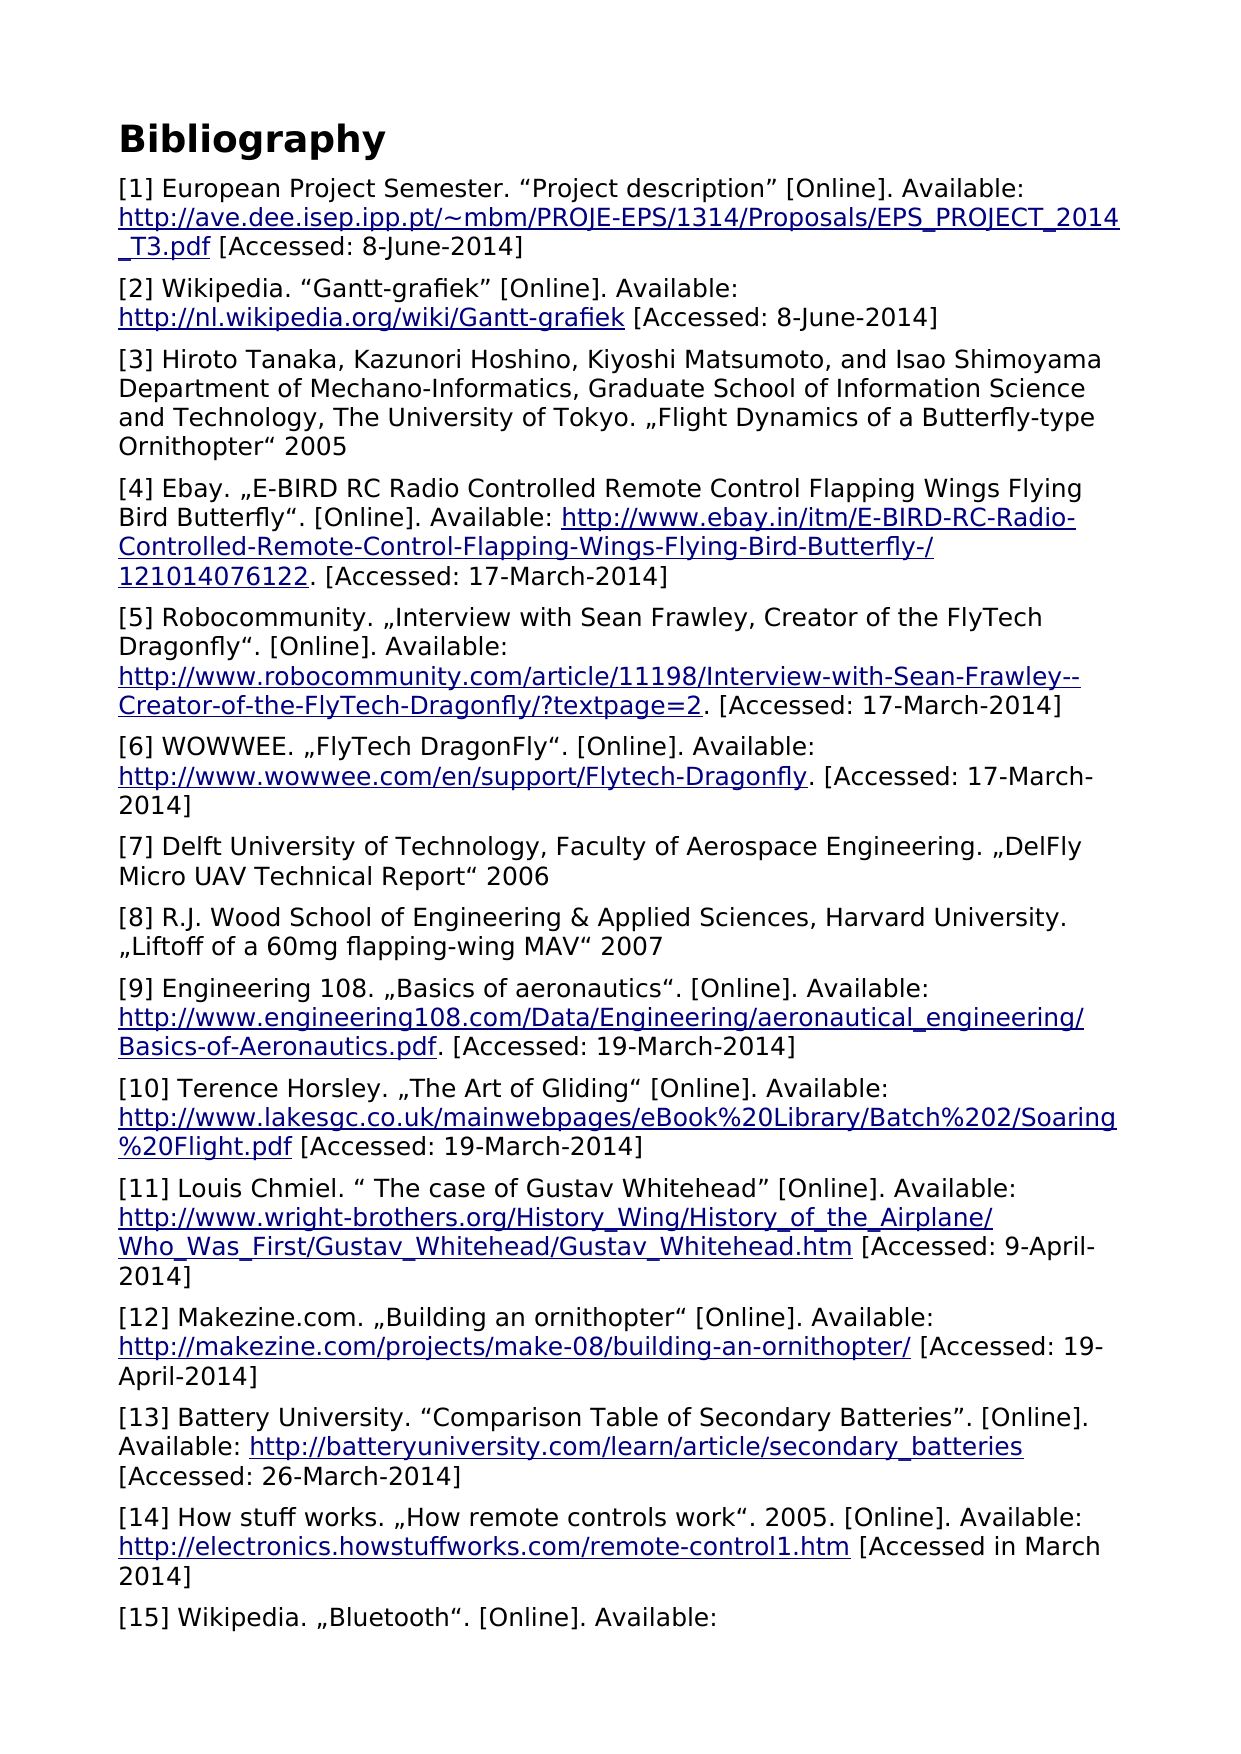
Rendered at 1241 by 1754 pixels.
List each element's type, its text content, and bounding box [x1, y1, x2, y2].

text [10] Terence Horsley. „The Art of Gliding“ [Online]. Available: http://www.lakesgc.co.uk/mainwebpages/eBook%20Library/Batch%202/Soaring%20Flight.pdf [Accessed: 19-March-2014] [118, 1074, 1122, 1162]
text [6] WOWWEE. „FlyTech DragonFly“. [Online]. Available: http://www.wowwee.com/en/support/Flytech-Dragonfly. [Accessed: 17-March-2014] [118, 733, 1122, 820]
text [3] Hiroto Tanaka, Kazunori Hoshino, Kiyoshi Matsumoto, and Isao Shimoyama Department of Mechano-Informatics, Graduate School of Information Science and Technology, The University of Tokyo. „Flight Dynamics of a Butterfly-type Ornithopter“ 2005 [118, 345, 1122, 462]
text [5] Robocommunity. „Interview with Sean Frawley, Creator of the FlyTech Dragonfly“. [Online]. Available: http://www.robocommunity.com/article/11198/Interview-with-Sean-Frawley--Creator-of-the-FlyTech-Dragonfly/?textpage=2. [Accessed: 17-March-2014] [118, 603, 1122, 720]
text [12] Makezine.com. „Building an ornithopter“ [Online]. Available: http://makezine.com/projects/make-08/building-an-ornithopter/ [Accessed: 19-April-2014] [118, 1303, 1122, 1391]
subtitle Bibliography [118, 118, 1122, 162]
text [1] European Project Semester. “Project description” [Online]. Available: http://ave.dee.isep.ipp.pt/~mbm/PROJE-EPS/1314/Proposals/EPS_PROJECT_2014_T3.pdf [Accessed: 8-June-2014] [118, 174, 1122, 262]
text [7] Delft University of Technology, Faculty of Aerospace Engineering. „DelFly Micro UAV Technical Report“ 2006 [118, 833, 1122, 891]
text [13] Battery University. “Comparison Table of Secondary Batteries”. [Online]. Available: http://batteryuniversity.com/learn/article/secondary_batteries [Accessed: 26-March-2014] [118, 1403, 1122, 1491]
text [15] Wikipedia. „Bluetooth“. [Online]. Available: [118, 1603, 1122, 1633]
text [9] Engineering 108. „Basics of aeronautics“. [Online]. Available: http://www.engineering108.com/Data/Engineering/aeronautical_engineering/Basics-of-Aeronautics.pdf. [Accessed: 19-March-2014] [118, 974, 1122, 1062]
text [4] Ebay. „E-BIRD RC Radio Controlled Remote Control Flapping Wings Flying Bird Butterfly“. [Online]. Available: http://www.ebay.in/itm/E-BIRD-RC-Radio-Controlled-Remote-Control-Flapping-Wings-Flying-Bird-Butterfly-/121014076122. [Accessed: 17-March-2014] [118, 474, 1122, 591]
text [8] R.J. Wood School of Engineering & Applied Sciences, Harvard University. „Liftoff of a 60mg flapping-wing MAV“ 2007 [118, 903, 1122, 962]
text [2] Wikipedia. “Gantt-grafiek” [Online]. Available: http://nl.wikipedia.org/wiki/Gantt-grafiek [Accessed: 8-June-2014] [118, 274, 1122, 333]
text [14] How stuff works. „How remote controls work“. 2005. [Online]. Available: http://electronics.howstuffworks.com/remote-control1.htm [Accessed in March 2014] [118, 1503, 1122, 1591]
text [11] Louis Chmiel. “ The case of Gustav Whitehead” [Online]. Available: http://www.wright-brothers.org/History_Wing/History_of_the_Airplane/Who_Was_First/Gustav_Whitehead/Gustav_Whitehead.htm [Accessed: 9-April-2014] [118, 1174, 1122, 1291]
